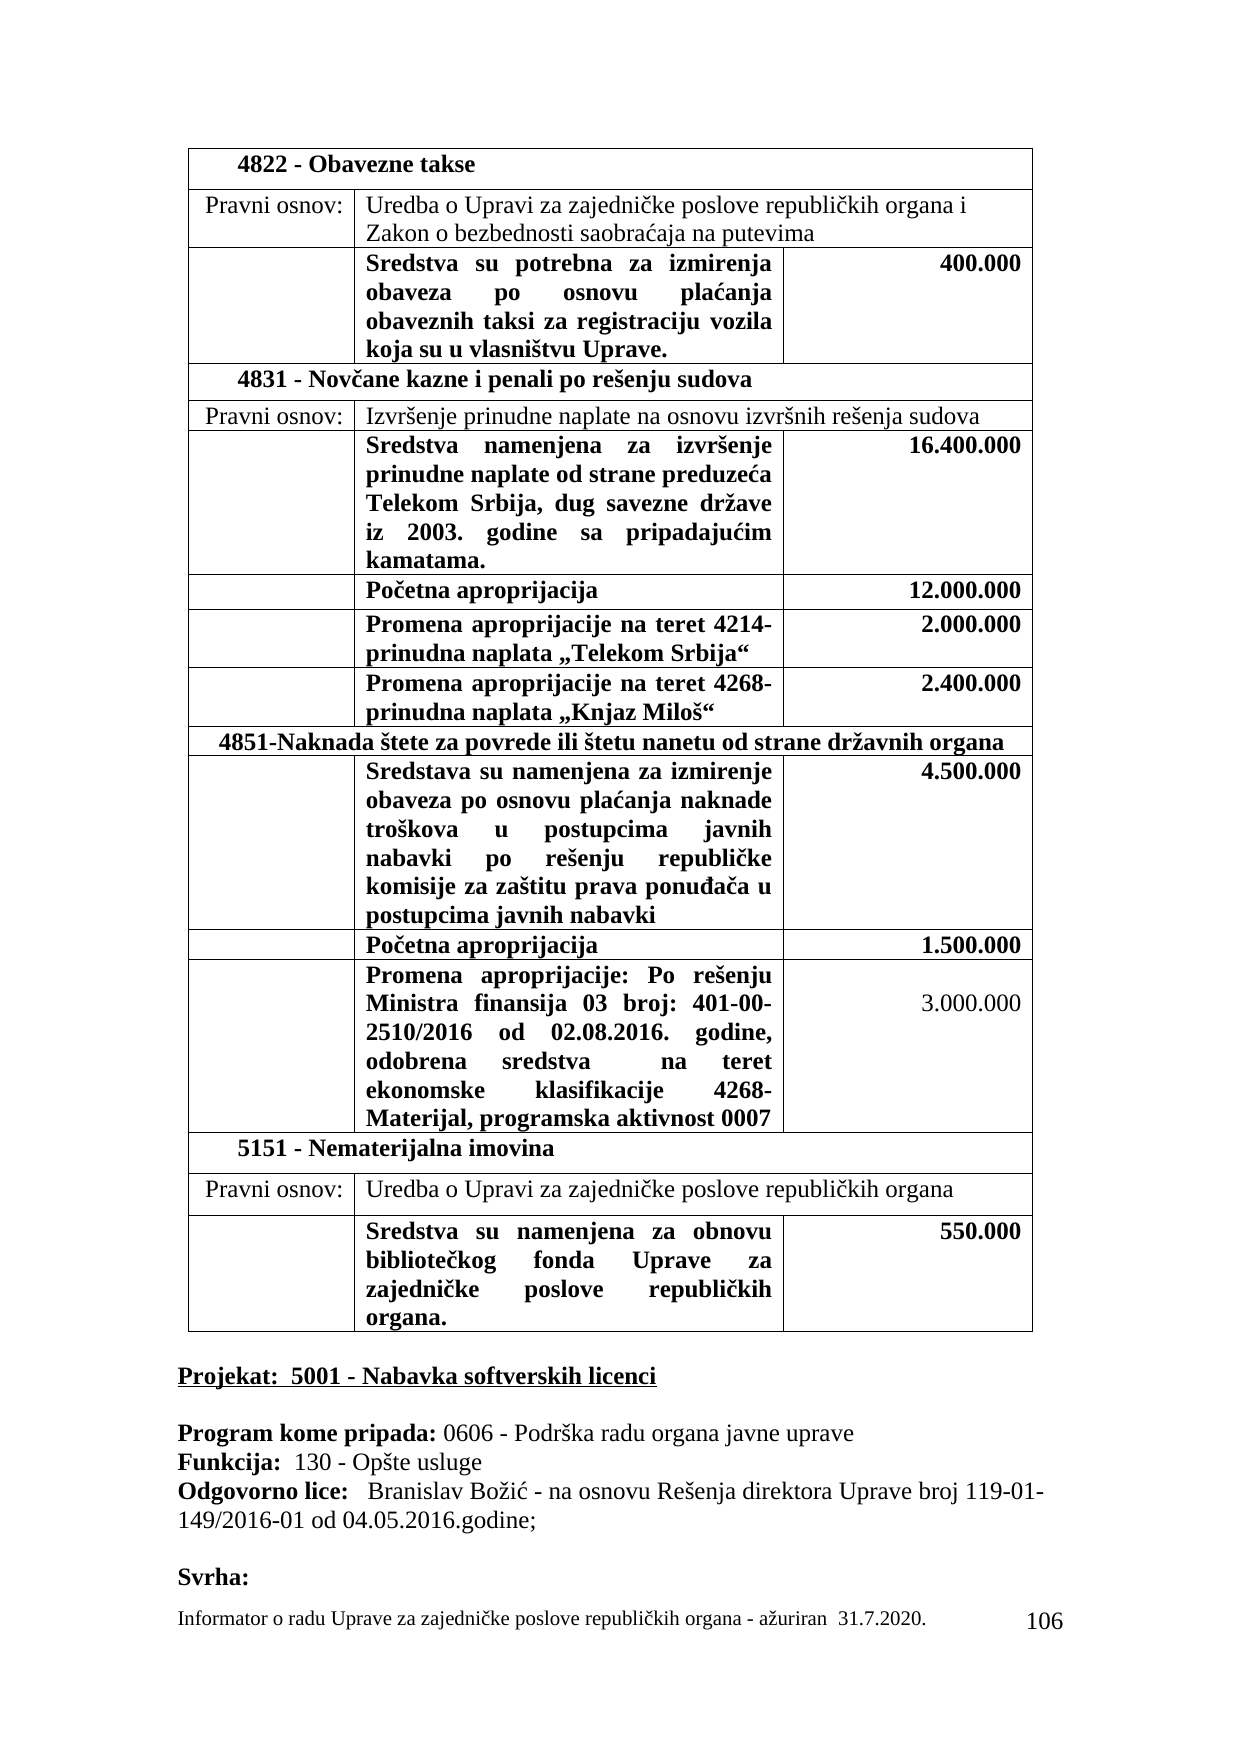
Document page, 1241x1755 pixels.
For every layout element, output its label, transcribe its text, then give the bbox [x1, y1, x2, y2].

table_cell Uredba o Upravi za zajedničke poslove republičkih organa [355, 1174, 1032, 1215]
table_cell Promena aproprijacije na teret 4214-prinudna naplata „Telekom Srbija“ [355, 610, 783, 667]
table_cell 4851-Naknada štete za povrede ili štetu nanetu od strane državnih organa [189, 727, 1032, 755]
table_cell [189, 248, 354, 363]
table_cell [1033, 755, 1074, 929]
table_cell [1033, 929, 1074, 959]
table_cell [1033, 1173, 1074, 1215]
table_cell [1033, 363, 1074, 400]
table_cell Promena aproprijacije: Po rešenju Ministra finansija 03 broj: 401-00-2510/2016 od 02.08.2016. godine, odobrena sredstva na teret ekonomske klasifikacije 4268-Materijal, programska aktivnost 0007 [355, 960, 783, 1132]
table_cell Početna aproprijacija [355, 575, 783, 608]
table_cell [1033, 247, 1074, 363]
table_cell Početna aproprijacija [355, 930, 783, 959]
table_cell 400.000 [784, 248, 1032, 363]
table_cell [189, 930, 354, 959]
table_cell 3.000.000 [784, 960, 1032, 1132]
table_cell [1033, 400, 1074, 429]
table_cell 2.400.000 [784, 668, 1032, 726]
table_cell [1033, 574, 1074, 608]
table_cell Uredba o Upravi za zajedničke poslove republičkih organa i Zakon o bezbednosti saobraćaja na putevima [355, 190, 1032, 247]
table_cell [189, 610, 354, 667]
table_cell 550.000 [784, 1216, 1032, 1331]
text Svrha: [177, 1533, 1063, 1591]
table_cell 2.000.000 [784, 610, 1032, 667]
table_cell 4831 - Novčane kazne i penali po rešenju sudova [189, 364, 1032, 400]
table_cell Izvršenje prinudne naplate na osnovu izvršnih rešenja sudova [355, 401, 1032, 429]
table_cell Promena aproprijacije na teret 4268-prinudna naplata „Knjaz Miloš“ [355, 668, 783, 726]
table_cell Sredstva namenjena za izvršenje prinudne naplate od strane preduzeća Telekom Srbija, dug savezne države iz 2003. godine sa pripadajućim kamatama. [355, 431, 783, 574]
table_cell Pravni osnov: [189, 190, 354, 247]
table_cell Sredstva su potrebna za izmirenja obaveza po osnovu plaćanja obaveznih taksi za registraciju vozila koja su u vlasništvu Uprave. [355, 248, 783, 363]
table_cell [1033, 667, 1074, 726]
table_cell 16.400.000 [784, 431, 1032, 574]
table_cell [189, 668, 354, 726]
table_cell [189, 960, 354, 1132]
table_cell [1033, 609, 1074, 667]
table_cell 1.500.000 [784, 930, 1032, 959]
table_cell 4822 - Obavezne takse [189, 149, 1032, 189]
table_cell [1033, 726, 1074, 755]
table_cell Pravni osnov: [189, 1174, 354, 1215]
table_cell [189, 575, 354, 608]
table_cell [1033, 189, 1074, 247]
table_cell [1033, 148, 1074, 189]
table_cell [1033, 1132, 1074, 1173]
text Program kome pripada: 0606 - Podrška radu organa javne uprave Funkcija: 130 - Opšte usluge Odgovorno lice: Branislav Božić - na osnovu Rešenja direktora Uprave broj 119-01-149/2016-01 od 04.05.2016.godine; [177, 1390, 1063, 1533]
table_cell Sredstva su namenjena za obnovu bibliotečkog fonda Uprave za zajedničke poslove republičkih organa. [355, 1216, 783, 1331]
table_cell Pravni osnov: [189, 401, 354, 429]
table_cell 12.000.000 [784, 575, 1032, 608]
text Projekat: 5001 - Nabavka softverskih licenci [177, 1361, 1063, 1390]
table_cell [1033, 959, 1074, 1132]
table_cell 5151 - Nematerijalna imovina [189, 1133, 1032, 1173]
table_cell [189, 1216, 354, 1331]
table_cell [189, 756, 354, 929]
table_cell Sredstava su namenjena za izmirenje obaveza po osnovu plaćanja naknade troškova u postupcima javnih nabavki po rešenju republičke komisije za zaštitu prava ponuđača u postupcima javnih nabavki [355, 756, 783, 929]
table_cell 4.500.000 [784, 756, 1032, 929]
table_cell [1033, 1215, 1074, 1331]
table_cell [189, 431, 354, 574]
table_cell [1033, 430, 1074, 574]
